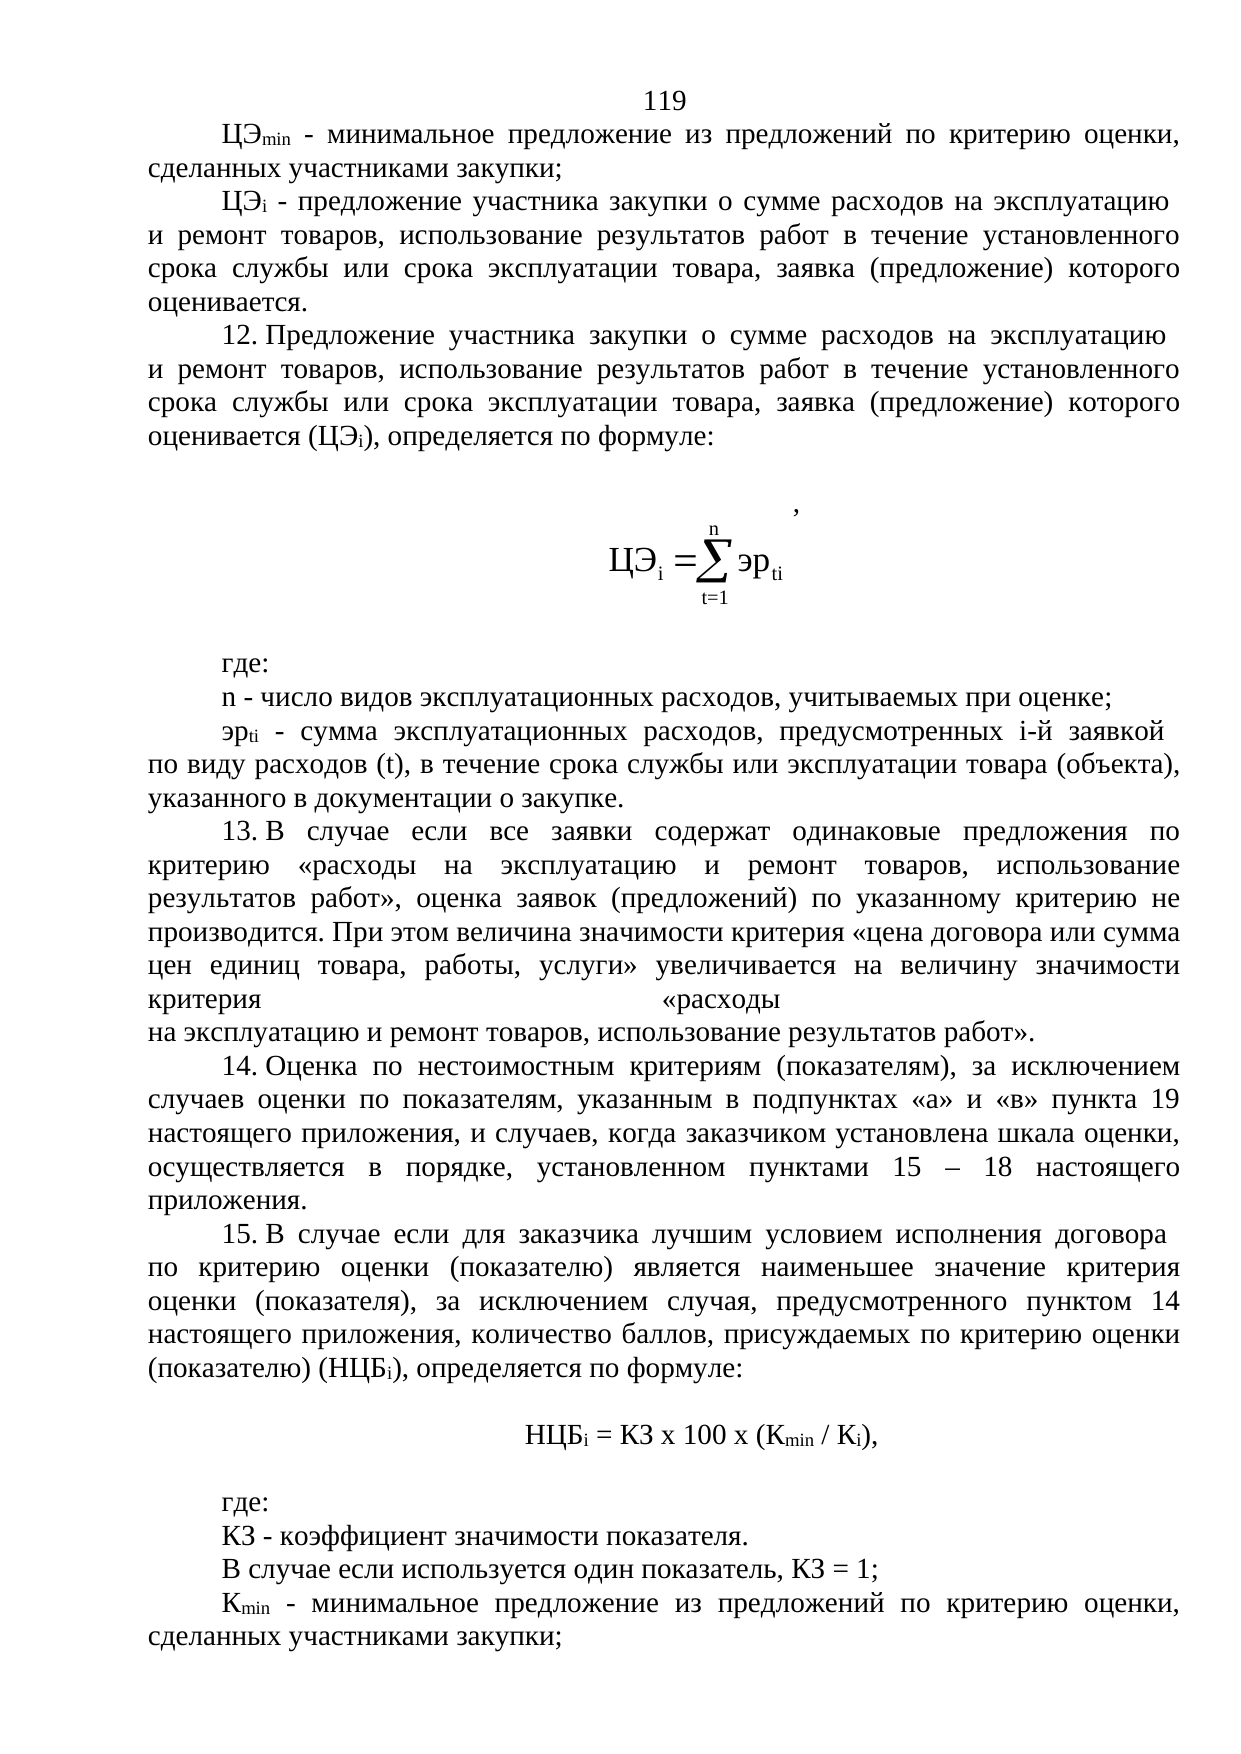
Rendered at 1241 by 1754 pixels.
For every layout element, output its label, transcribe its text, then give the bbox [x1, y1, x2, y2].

text Кmin - минимальное предложение из предложений по критерию оценки, сделанных участниками закупки; [148, 1585, 1181, 1652]
text ЦЭi - предложение участника закупки о сумме расходов на эксплуатацию и ремонт товаров, использование результатов работ в течение установленного срока службы или срока эксплуатации товара, заявка (предложение) которого оценивается. [148, 183, 1181, 317]
text ЦЭmin - минимальное предложение из предложений по критерию оценки, сделанных участниками закупки; [148, 116, 1181, 183]
text 12. Предложение участника закупки о сумме расходов на эксплуатацию и ремонт товаров, использование результатов работ в течение установленного срока службы или срока эксплуатации товара, заявка (предложение) которого оценивается (ЦЭi), определяется по формуле: [148, 317, 1181, 452]
text 13. В случае если все заявки содержат одинаковые предложения по критерию «расходы на эксплуатацию и ремонт товаров, использование результатов работ», оценка заявок (предложений) по указанному критерию не производится. При этом величина значимости критерия «цена договора или сумма цен единиц товара, работы, услуги» увеличивается на величину значимости критерия «расходы на эксплуатацию и ремонт товаров, использование результатов работ». [148, 813, 1181, 1048]
text эрti - сумма эксплуатационных расходов, предусмотренных i-й заявкой по виду расходов (t), в течение срока службы или эксплуатации товара (объекта), указанного в документации о закупке. [148, 713, 1181, 813]
text , [148, 485, 1181, 612]
text 15. В случае если для заказчика лучшим условием исполнения договора по критерию оценки (показателю) является наименьшее значение критерия оценки (показателя), за исключением случая, предусмотренного пунктом 14 настоящего приложения, количество баллов, присуждаемых по критерию оценки (показателю) (НЦБi), определяется по формуле: [148, 1216, 1181, 1383]
text где: [148, 646, 1181, 679]
text НЦБi = КЗ x 100 x (Кmin / Кi), [148, 1417, 1181, 1451]
text 14. Оценка по нестоимостным критериям (показателям), за исключением случаев оценки по показателям, указанным в подпунктах «а» и «в» пункта 19 настоящего приложения, и случаев, когда заказчиком установлена шкала оценки, осуществляется в порядке, установленном пунктами 15 – 18 настоящего приложения. [148, 1048, 1181, 1216]
text КЗ - коэффициент значимости показателя. [148, 1518, 1181, 1551]
text где: [148, 1484, 1181, 1518]
text В случае если используется один показатель, КЗ = 1; [148, 1551, 1181, 1585]
text n - число видов эксплуатационных расходов, учитываемых при оценке; [148, 679, 1181, 713]
